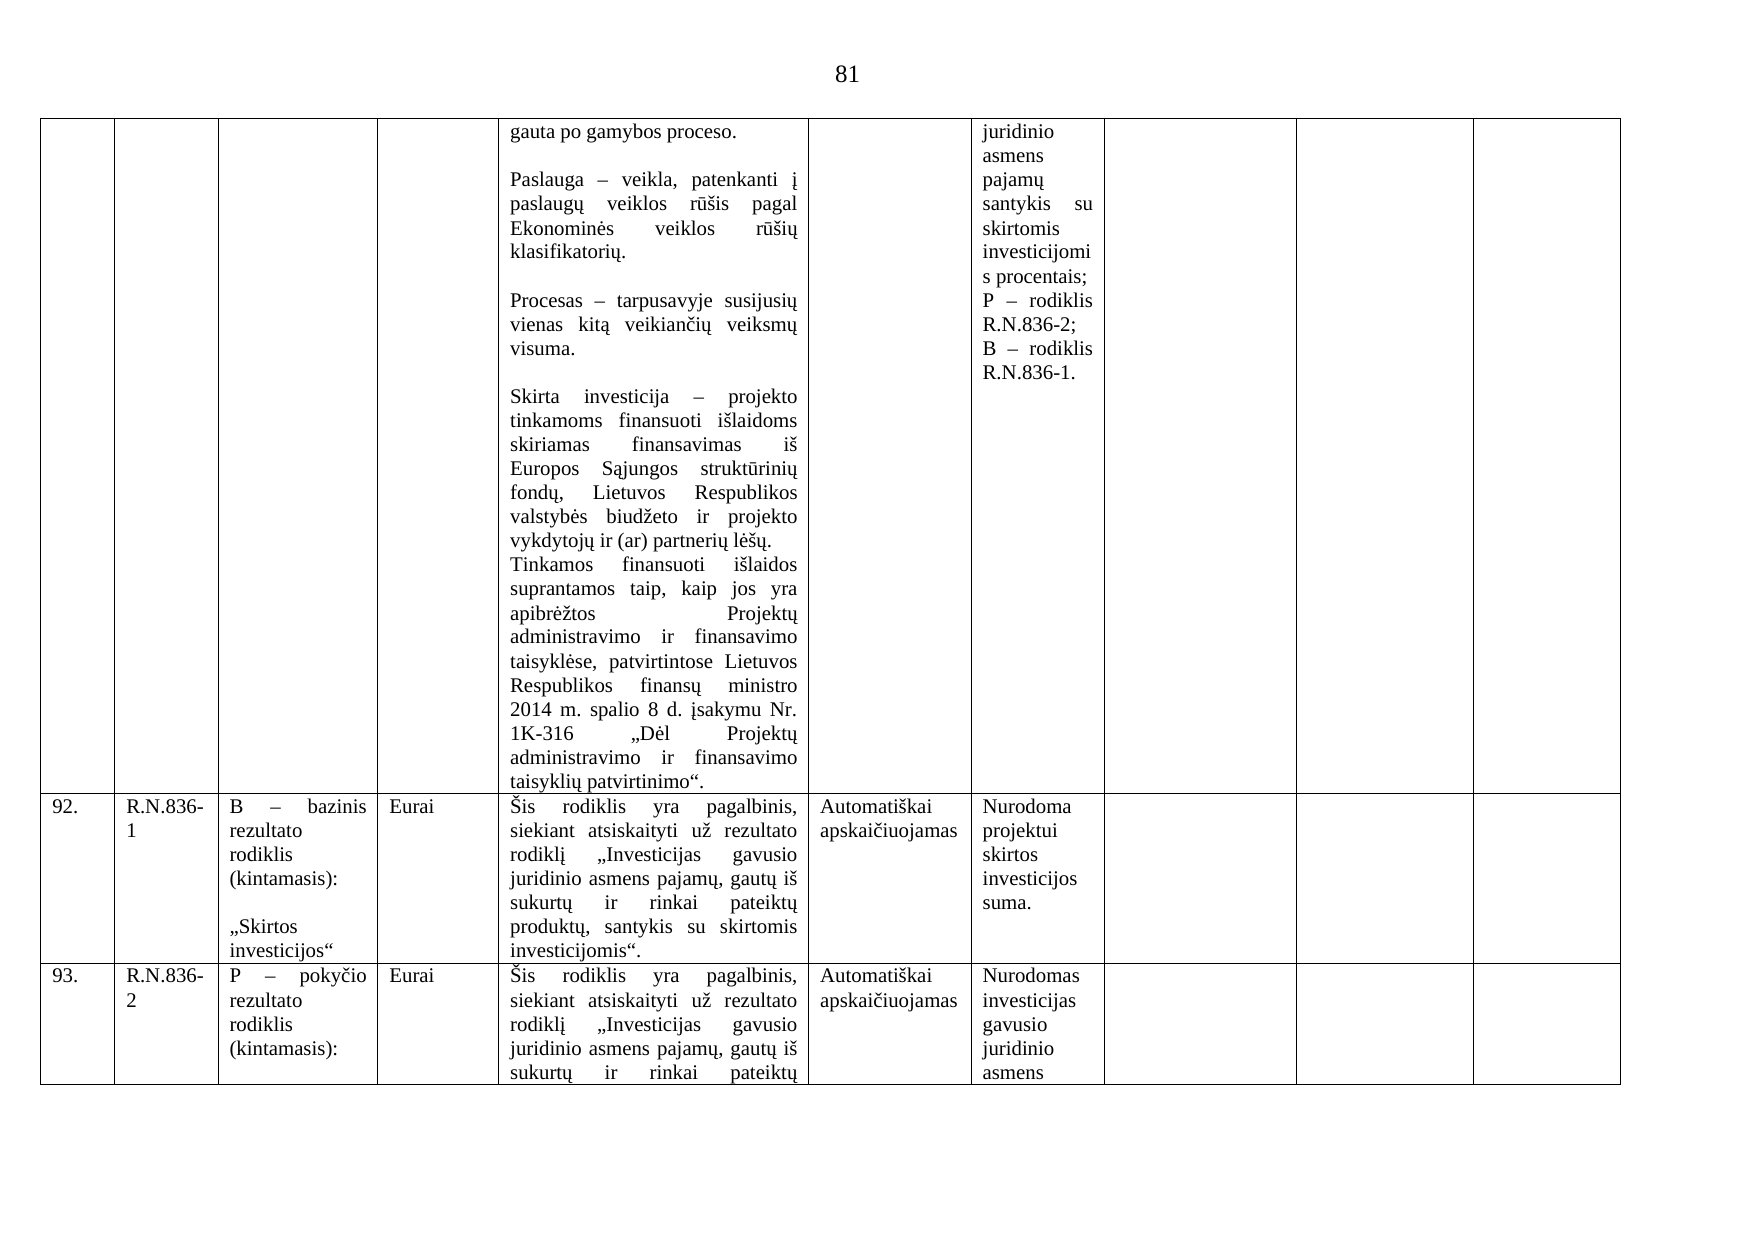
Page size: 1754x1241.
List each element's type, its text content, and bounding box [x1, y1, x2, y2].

table_cell Automatiškai apskaičiuojamas [809, 794, 971, 962]
table_cell R.N.836-1 [115, 794, 218, 962]
table_cell juridinio asmens pajamų santykis su skirtomis investicijomis procentais; P – rodiklis R.N.836-2; B – rodiklis R.N.836-1. [972, 119, 1104, 793]
table_cell [1297, 119, 1473, 793]
table_cell P – pokyčio rezultato rodiklis (kintamasis): [219, 964, 377, 1084]
table_cell [1105, 119, 1296, 793]
table_cell R.N.836-2 [115, 964, 218, 1084]
table_cell [378, 119, 498, 793]
table_cell [1474, 964, 1620, 1084]
table_cell B – bazinis rezultato rodiklis (kintamasis): „Skirtos investicijos“ [219, 794, 377, 962]
table_cell Eurai [378, 964, 498, 1084]
table_cell [1297, 964, 1473, 1084]
table_cell [1474, 119, 1620, 793]
table_cell [41, 119, 114, 793]
table_cell Nurodoma projektui skirtos investicijos suma. [972, 794, 1104, 962]
table_cell 92. [41, 794, 114, 962]
table_cell [1105, 964, 1296, 1084]
table_cell 93. [41, 964, 114, 1084]
table_cell Nurodomas investicijas gavusio juridinio asmens [972, 964, 1104, 1084]
table_cell [219, 119, 377, 793]
table_cell Automatiškai apskaičiuojamas [809, 964, 971, 1084]
table_cell Eurai [378, 794, 498, 962]
table_cell Šis rodiklis yra pagalbinis, siekiant atsiskaityti už rezultato rodiklį „Investicijas gavusio juridinio asmens pajamų, gautų iš sukurtų ir rinkai pateiktų produktų, santykis su skirtomis investicijomis“. [499, 794, 808, 962]
table_cell [115, 119, 218, 793]
table_cell Šis rodiklis yra pagalbinis, siekiant atsiskaityti už rezultato rodiklį „Investicijas gavusio juridinio asmens pajamų, gautų iš sukurtų ir rinkai pateiktų [499, 964, 808, 1084]
table_cell [809, 119, 971, 793]
table_cell [1297, 794, 1473, 962]
table_cell [1474, 794, 1620, 962]
table_cell gauta po gamybos proceso. Paslauga – veikla, patenkanti į paslaugų veiklos rūšis pagal Ekonominės veiklos rūšių klasifikatorių. Procesas – tarpusavyje susijusių vienas kitą veikiančių veiksmų visuma. Skirta investicija – projekto tinkamoms finansuoti išlaidoms skiriamas finansavimas iš Europos Sąjungos struktūrinių fondų, Lietuvos Respublikos valstybės biudžeto ir projekto vykdytojų ir (ar) partnerių lėšų. Tinkamos finansuoti išlaidos suprantamos taip, kaip jos yra apibrėžtos Projektų administravimo ir finansavimo taisyklėse, patvirtintose Lietuvos Respublikos finansų ministro 2014 m. spalio 8 d. įsakymu Nr. 1K-316 „Dėl Projektų administravimo ir finansavimo taisyklių patvirtinimo“. [499, 119, 808, 793]
table_cell [1105, 794, 1296, 962]
